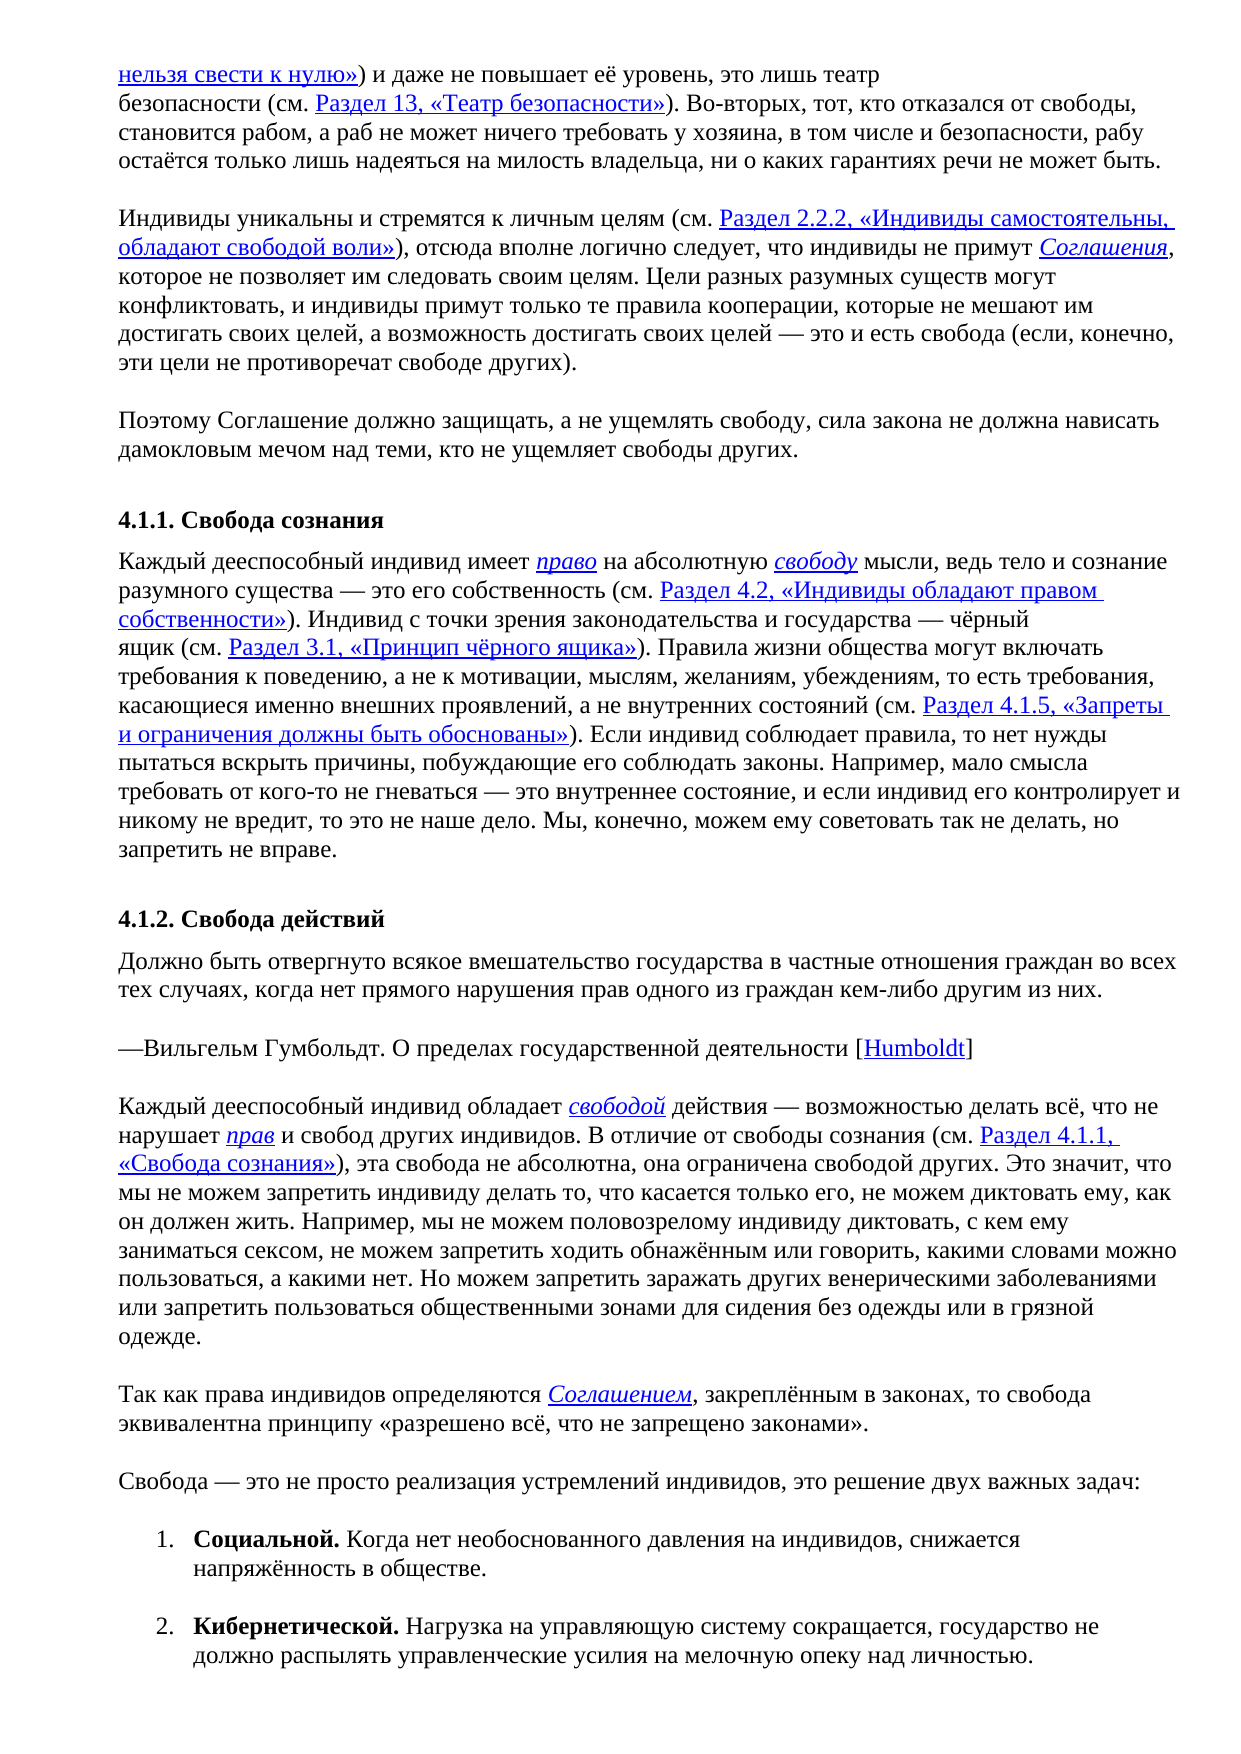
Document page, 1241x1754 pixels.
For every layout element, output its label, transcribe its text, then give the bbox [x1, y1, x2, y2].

list Социальной. Когда нет необоснованного давления на индивидов, снижается напряжённость в обществе. [156, 1524, 1181, 1582]
text Поэтому Соглашение должно защищать, а не ущемлять свободу, сила закона не должна нависать дамокловым мечом над теми, кто не ущемляет свободы других. [118, 406, 1181, 463]
text Индивиды уникальны и стремятся к личным целям (см. Раздел 2.2.2, «Индивиды самостоятельны, обладают свободой воли»), отсюда вполне логично следует, что индивиды не примут Соглашения, которое не позволяет им следовать своим целям. Цели разных разумных существ могут конфликтовать, и индивиды примут только те правила кооперации, которые не мешают им достигать своих целей, а возможность достигать своих целей — это и есть свобода (если, конечно, эти цели не противоречат свободе других). [118, 203, 1181, 376]
text —Вильгельм Гумбольдт. О пределах государственной деятельности [Humboldt] [118, 1033, 1181, 1061]
text Должно быть отвергнуто всякое вмешательство государства в частные отношения граждан во всех тех случаях, когда нет прямого нарушения прав одного из граждан кем-либо другим из них. [118, 946, 1181, 1003]
text Каждый дееспособный индивид имеет право на абсолютную свободу мысли, ведь тело и сознание разумного существа — это его собственность (см. Раздел 4.2, «Индивиды обладают правом собственности»). Индивид с точки зрения законодательства и государства — чёрный ящик (см. Раздел 3.1, «Принцип чёрного ящика»). Правила жизни общества могут включать требования к поведению, а не к мотивации, мыслям, желаниям, убеждениям, то есть требования, касающиеся именно внешних проявлений, а не внутренних состояний (см. Раздел 4.1.5, «Запреты и ограничения должны быть обоснованы»). Если индивид соблюдает правила, то нет нужды пытаться вскрыть причины, побуждающие его соблюдать законы. Например, мало смысла требовать от кого-то не гневаться — это внутреннее состояние, и если индивид его контролирует и никому не вредит, то это не наше дело. Мы, конечно, можем ему советовать так не делать, но запретить не вправе. [118, 546, 1181, 862]
list Кибернетической. Нагрузка на управляющую систему сокращается, государство не должно распылять управленческие усилия на мелочную опеку над личностью. [156, 1611, 1181, 1669]
text Каждый дееспособный индивид обладает свободой действия — возможностью делать всё, что не нарушает прав и свобод других индивидов. В отличие от свободы сознания (см. Раздел 4.1.1, «Свобода сознания»), эта свобода не абсолютна, она ограничена свободой других. Это значит, что мы не можем запретить индивиду делать то, что касается только его, не можем диктовать ему, как он должен жить. Например, мы не можем половозрелому индивиду диктовать, с кем ему заниматься сексом, не можем запретить ходить обнажённым или говорить, какими словами можно пользоваться, а какими нет. Но можем запретить заражать других венерическими заболеваниями или запретить пользоваться общественными зонами для сидения без одежды или в грязной одежде. [118, 1091, 1181, 1350]
text нельзя свести к нулю») и даже не повышает её уровень, это лишь театр безопасности (см. Раздел 13, «Театр безопасности»). Во-вторых, тот, кто отказался от свободы, становится рабом, а раб не может ничего требовать у хозяина, в том числе и безопасности, рабу остаётся только лишь надеяться на милость владельца, ни о каких гарантиях речи не может быть. [118, 59, 1181, 174]
subtitle 4.1.1. Свобода сознания [118, 505, 1181, 534]
subtitle 4.1.2. Свобода действий [118, 904, 1181, 933]
text Так как права индивидов определяются Соглашением, закреплённым в законах, то свобода эквивалентна принципу «разрешено всё, что не запрещено законами». [118, 1379, 1181, 1437]
text Свобода — это не просто реализация устремлений индивидов, это решение двух важных задач: [118, 1466, 1181, 1495]
